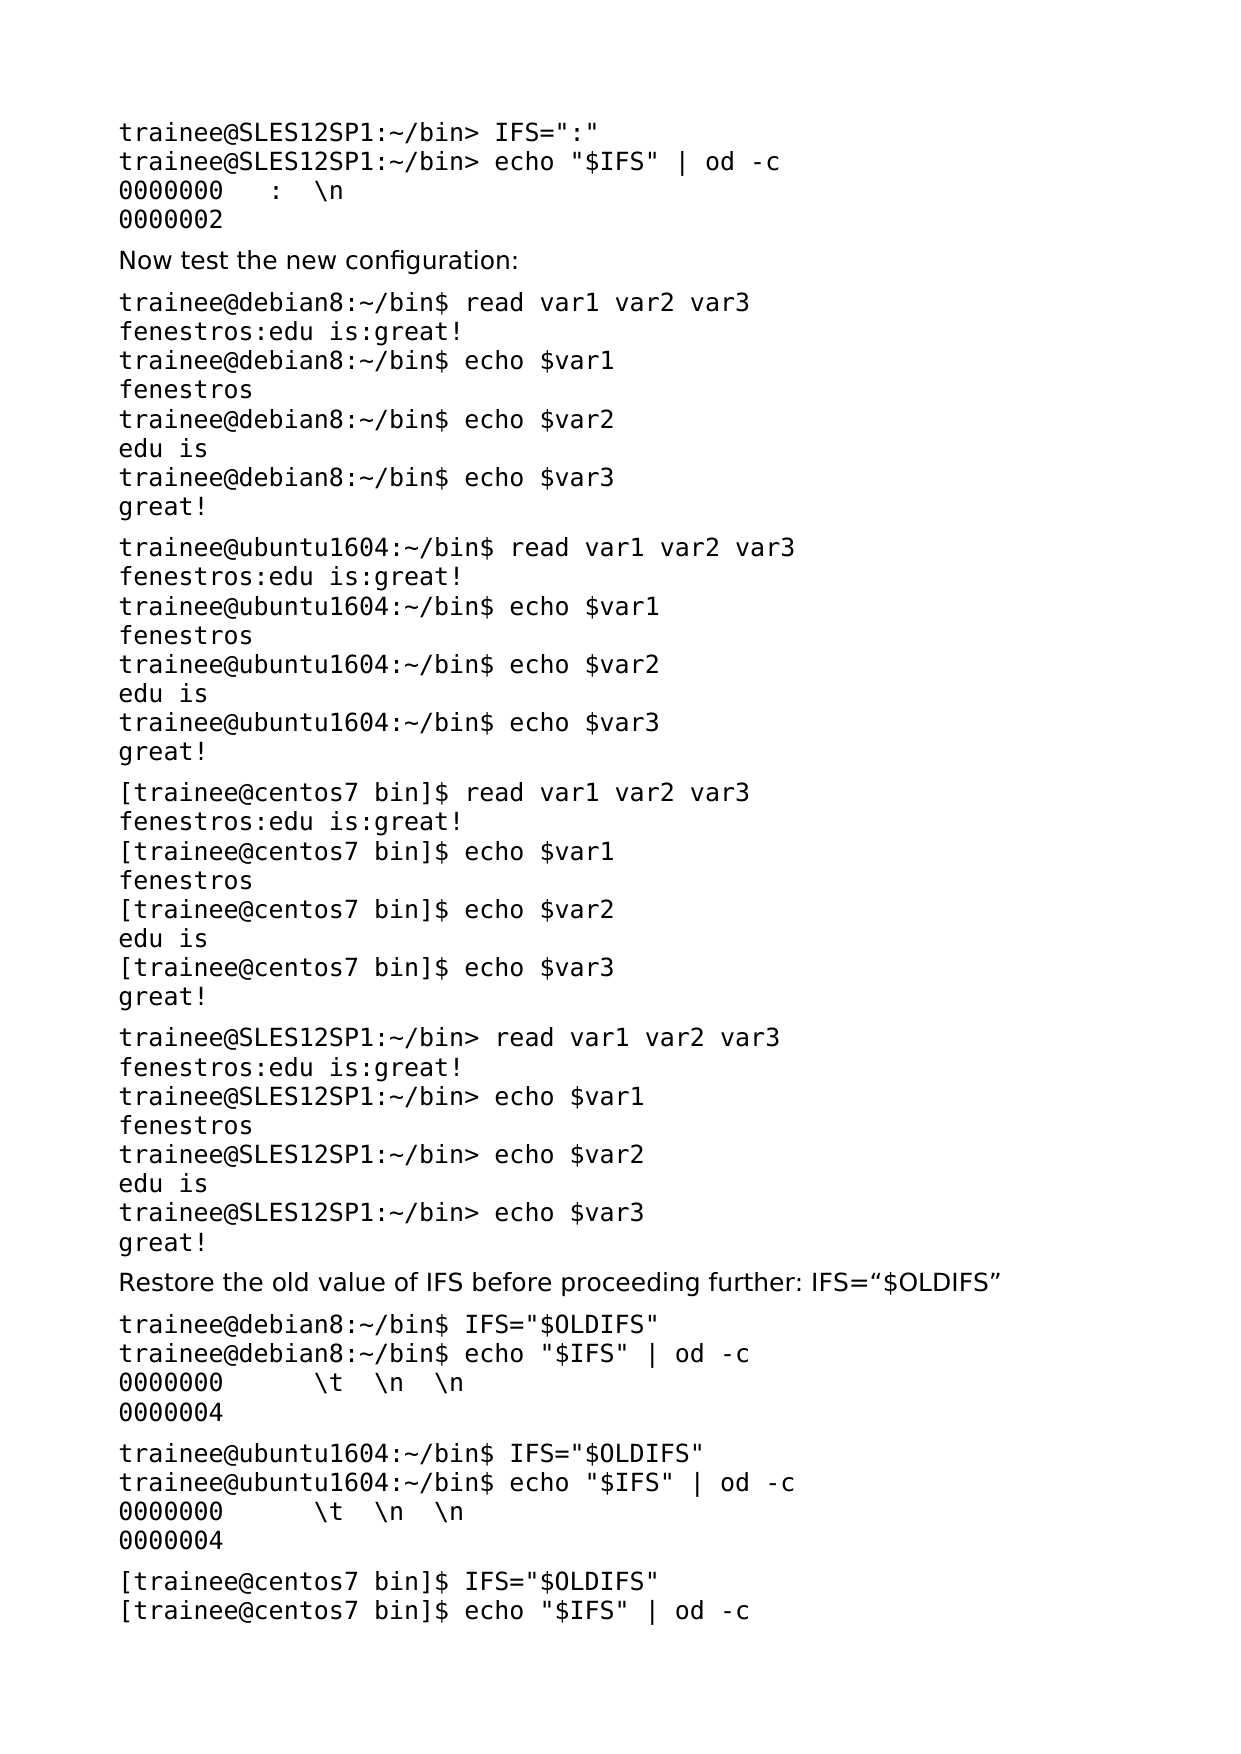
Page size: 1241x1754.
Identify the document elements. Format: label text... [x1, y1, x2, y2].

text trainee@SLES12SP1:~/bin> IFS=":" trainee@SLES12SP1:~/bin> echo "$IFS" | od -c 0000000 : \n 0000002 [118, 118, 1122, 235]
text Restore the old value of IFS before proceeding further: IFS=“$OLDIFS” [118, 1269, 1122, 1298]
text trainee@debian8:~/bin$ read var1 var2 var3 fenestros:edu is:great! trainee@debian8:~/bin$ echo $var1 fenestros trainee@debian8:~/bin$ echo $var2 edu is trainee@debian8:~/bin$ echo $var3 great! [118, 288, 1122, 522]
text Now test the new configuration: [118, 247, 1122, 276]
text trainee@debian8:~/bin$ IFS="$OLDIFS" trainee@debian8:~/bin$ echo "$IFS" | od -c 0000000 \t \n \n 0000004 [118, 1310, 1122, 1427]
text trainee@ubuntu1604:~/bin$ read var1 var2 var3 fenestros:edu is:great! trainee@ubuntu1604:~/bin$ echo $var1 fenestros trainee@ubuntu1604:~/bin$ echo $var2 edu is trainee@ubuntu1604:~/bin$ echo $var3 great! [118, 533, 1122, 767]
text trainee@ubuntu1604:~/bin$ IFS="$OLDIFS" trainee@ubuntu1604:~/bin$ echo "$IFS" | od -c 0000000 \t \n \n 0000004 [118, 1439, 1122, 1555]
text [trainee@centos7 bin]$ read var1 var2 var3 fenestros:edu is:great! [trainee@centos7 bin]$ echo $var1 fenestros [trainee@centos7 bin]$ echo $var2 edu is [trainee@centos7 bin]$ echo $var3 great! [118, 778, 1122, 1012]
text [trainee@centos7 bin]$ IFS="$OLDIFS" [trainee@centos7 bin]$ echo "$IFS" | od -c [118, 1567, 1122, 1626]
text trainee@SLES12SP1:~/bin> read var1 var2 var3 fenestros:edu is:great! trainee@SLES12SP1:~/bin> echo $var1 fenestros trainee@SLES12SP1:~/bin> echo $var2 edu is trainee@SLES12SP1:~/bin> echo $var3 great! [118, 1023, 1122, 1257]
